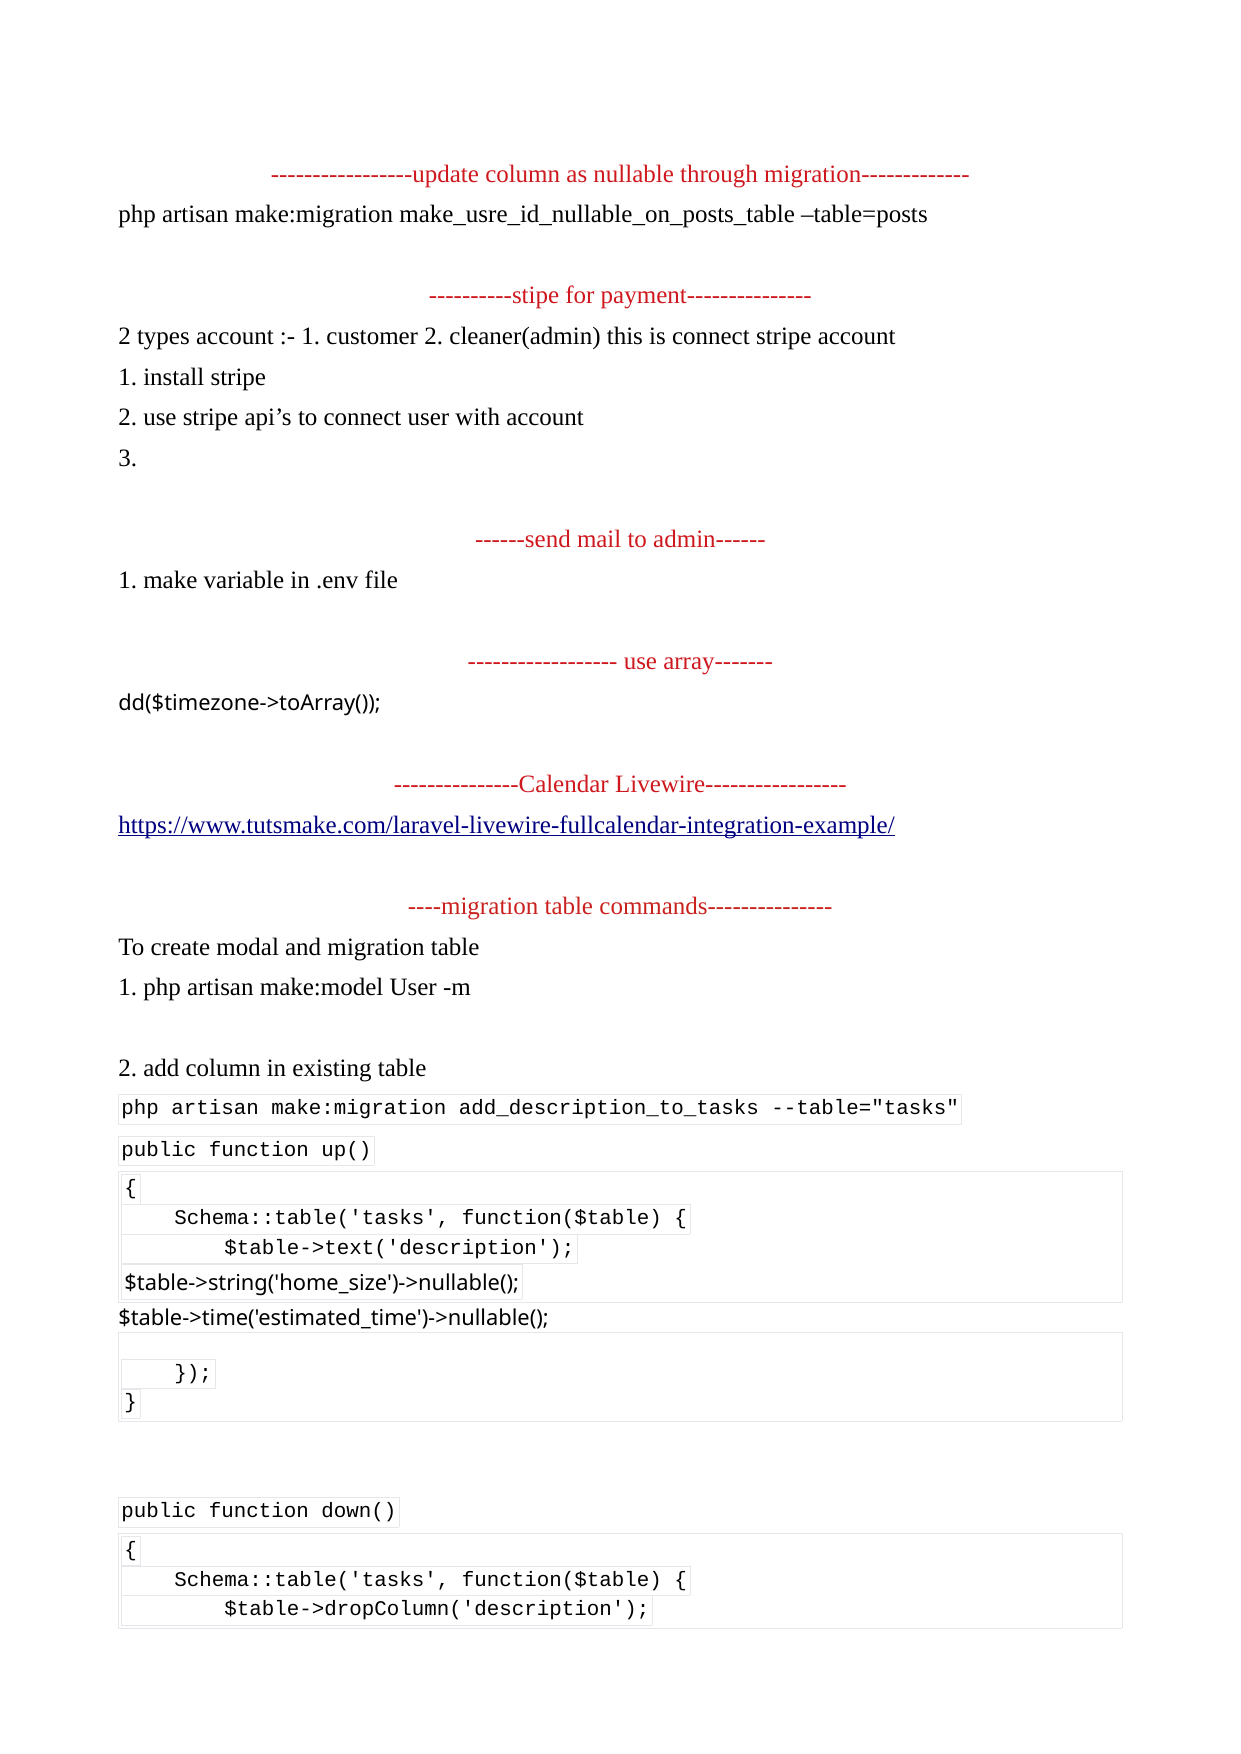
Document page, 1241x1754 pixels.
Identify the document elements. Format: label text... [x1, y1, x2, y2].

text 2. add column in existing table [118, 1053, 1122, 1082]
text } [119, 1385, 1122, 1421]
text php artisan make:migration add_description_to_tasks --table="tasks" [119, 1095, 961, 1124]
text Schema::table('tasks', function($table) { [141, 1562, 1122, 1592]
text $table->time('estimated_time')->nullable(); [118, 1303, 1122, 1332]
text -----------------update column as nullable through migration------------- [118, 159, 1122, 187]
text ------------------ use array------- [118, 646, 1122, 675]
text 2 types account :- 1. customer 2. cleaner(admin) this is connect stripe account [118, 321, 1122, 350]
text 1. make variable in .env file [118, 565, 1122, 594]
text public function up() [119, 1137, 374, 1165]
text 3. [118, 443, 1122, 472]
text public function down() [119, 1498, 399, 1527]
text ----migration table commands--------------- [118, 891, 1122, 920]
text $table->dropColumn('description'); [119, 1592, 1122, 1628]
text ----------stipe for payment--------------- [118, 281, 1122, 309]
text [375, 1136, 1122, 1165]
text php artisan make:migration make_usre_id_nullable_on_posts_table –table=posts [118, 199, 1122, 228]
text https://www.tutsmake.com/laravel-livewire-fullcalendar-integration-example/ [118, 810, 1122, 838]
text { [119, 1534, 1122, 1562]
text ---------------Calendar Livewire----------------- [118, 769, 1122, 798]
text Schema::table('tasks', function($table) { [122, 1205, 690, 1231]
text [962, 1094, 1122, 1124]
text $table->text('description'); [122, 1231, 1122, 1260]
text }); [119, 1356, 1122, 1385]
text { [119, 1172, 1122, 1201]
text Schema::table('tasks', function($table) { [122, 1567, 690, 1592]
text Schema::table('tasks', function($table) { [141, 1201, 1122, 1231]
text [400, 1497, 1122, 1527]
text To create modal and migration table [118, 932, 1122, 960]
text $table->string('home_size')->nullable(); [119, 1260, 1122, 1302]
text 1. install stripe [118, 362, 1122, 391]
text 2. use stripe api’s to connect user with account [118, 402, 1122, 431]
text dd($timezone->toArray()); [118, 687, 1122, 717]
text ------send mail to admin------ [118, 524, 1122, 553]
text 1. php artisan make:model User -m [118, 972, 1122, 1001]
